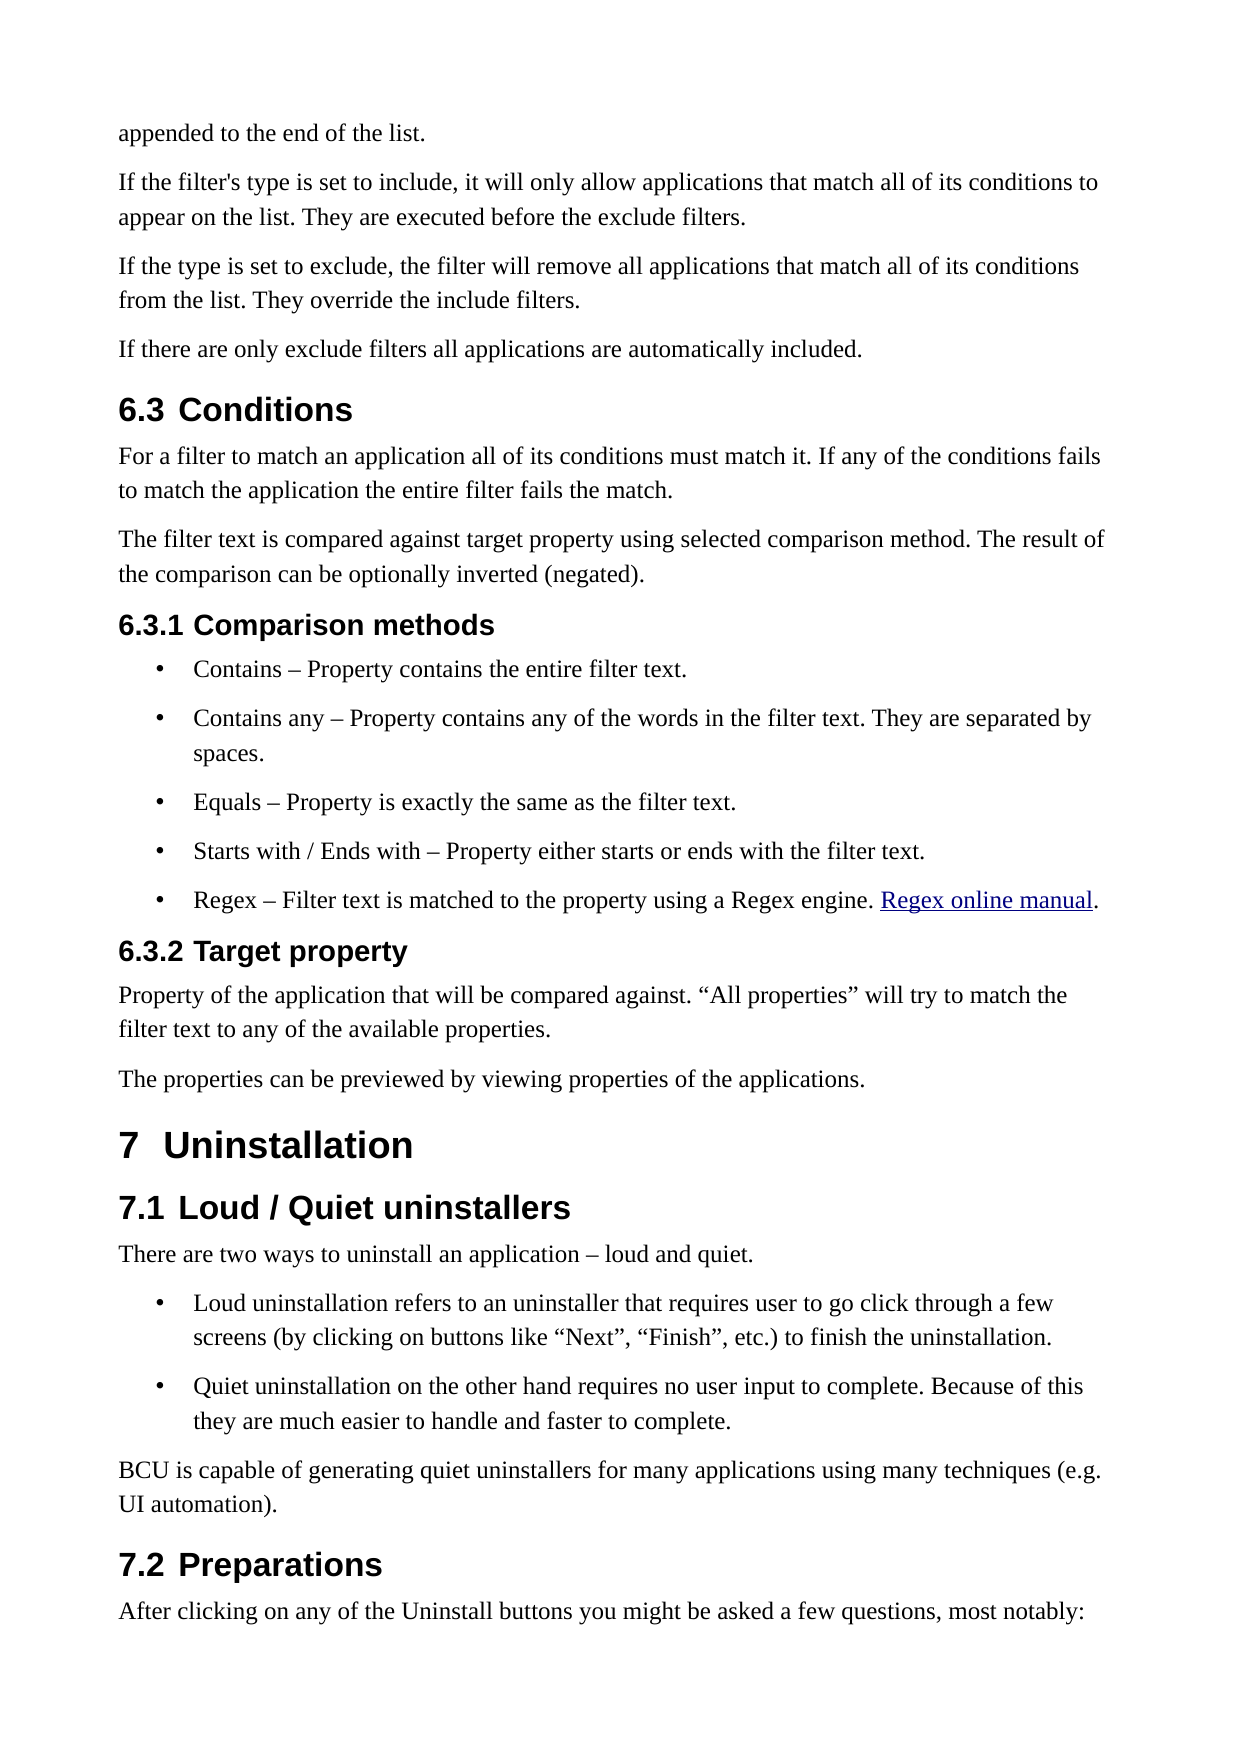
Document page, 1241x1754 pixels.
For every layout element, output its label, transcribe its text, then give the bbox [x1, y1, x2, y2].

subtitle Loud / Quiet uninstallers [118, 1188, 1122, 1226]
text The filter text is compared against target property using selected comparison method. The result of the comparison can be optionally inverted (negated). [118, 524, 1122, 587]
subtitle Preparations [118, 1545, 1122, 1583]
subtitle Target property [118, 934, 1122, 968]
text The properties can be previewed by viewing properties of the applications. [118, 1064, 1122, 1092]
list Loud uninstallation refers to an uninstaller that requires user to go click through a few screens (by clicking on buttons like “Next”, “Finish”, etc.) to finish the uninstallation. [156, 1288, 1122, 1351]
text appended to the end of the list. [118, 118, 1122, 147]
list Quiet uninstallation on the other hand requires no user input to complete. Because of this they are much easier to handle and faster to complete. [156, 1371, 1122, 1434]
text Property of the application that will be compared against. “All properties” will try to match the filter text to any of the available properties. [118, 980, 1122, 1043]
list Starts with / Ends with – Property either starts or ends with the filter text. [156, 836, 1122, 864]
text For a filter to match an application all of its conditions must match it. If any of the conditions fails to match the application the entire filter fails the match. [118, 441, 1122, 504]
text There are two ways to uninstall an application – loud and quiet. [118, 1239, 1122, 1267]
text BCU is capable of generating quiet uninstallers for many applications using many techniques (e.g. UI automation). [118, 1455, 1122, 1518]
list Contains – Property contains the entire filter text. [156, 654, 1122, 683]
subtitle Conditions [118, 389, 1122, 428]
text If there are only exclude filters all applications are automatically included. [118, 334, 1122, 363]
text If the type is set to exclude, the filter will remove all applications that match all of its conditions from the list. They override the include filters. [118, 251, 1122, 314]
list Contains any – Property contains any of the words in the filter text. They are separated by spaces. [156, 703, 1122, 766]
list Regex – Filter text is matched to the property using a Regex engine. Regex online manual. [156, 885, 1122, 913]
list Equals – Property is exactly the same as the filter text. [156, 787, 1122, 815]
text If the filter's type is set to include, it will only allow applications that match all of its conditions to appear on the list. They are executed before the exclude filters. [118, 167, 1122, 230]
subtitle Uninstallation [118, 1123, 1122, 1167]
subtitle Comparison methods [118, 608, 1122, 642]
text After clicking on any of the Uninstall buttons you might be asked a few questions, most notably: [118, 1596, 1122, 1624]
